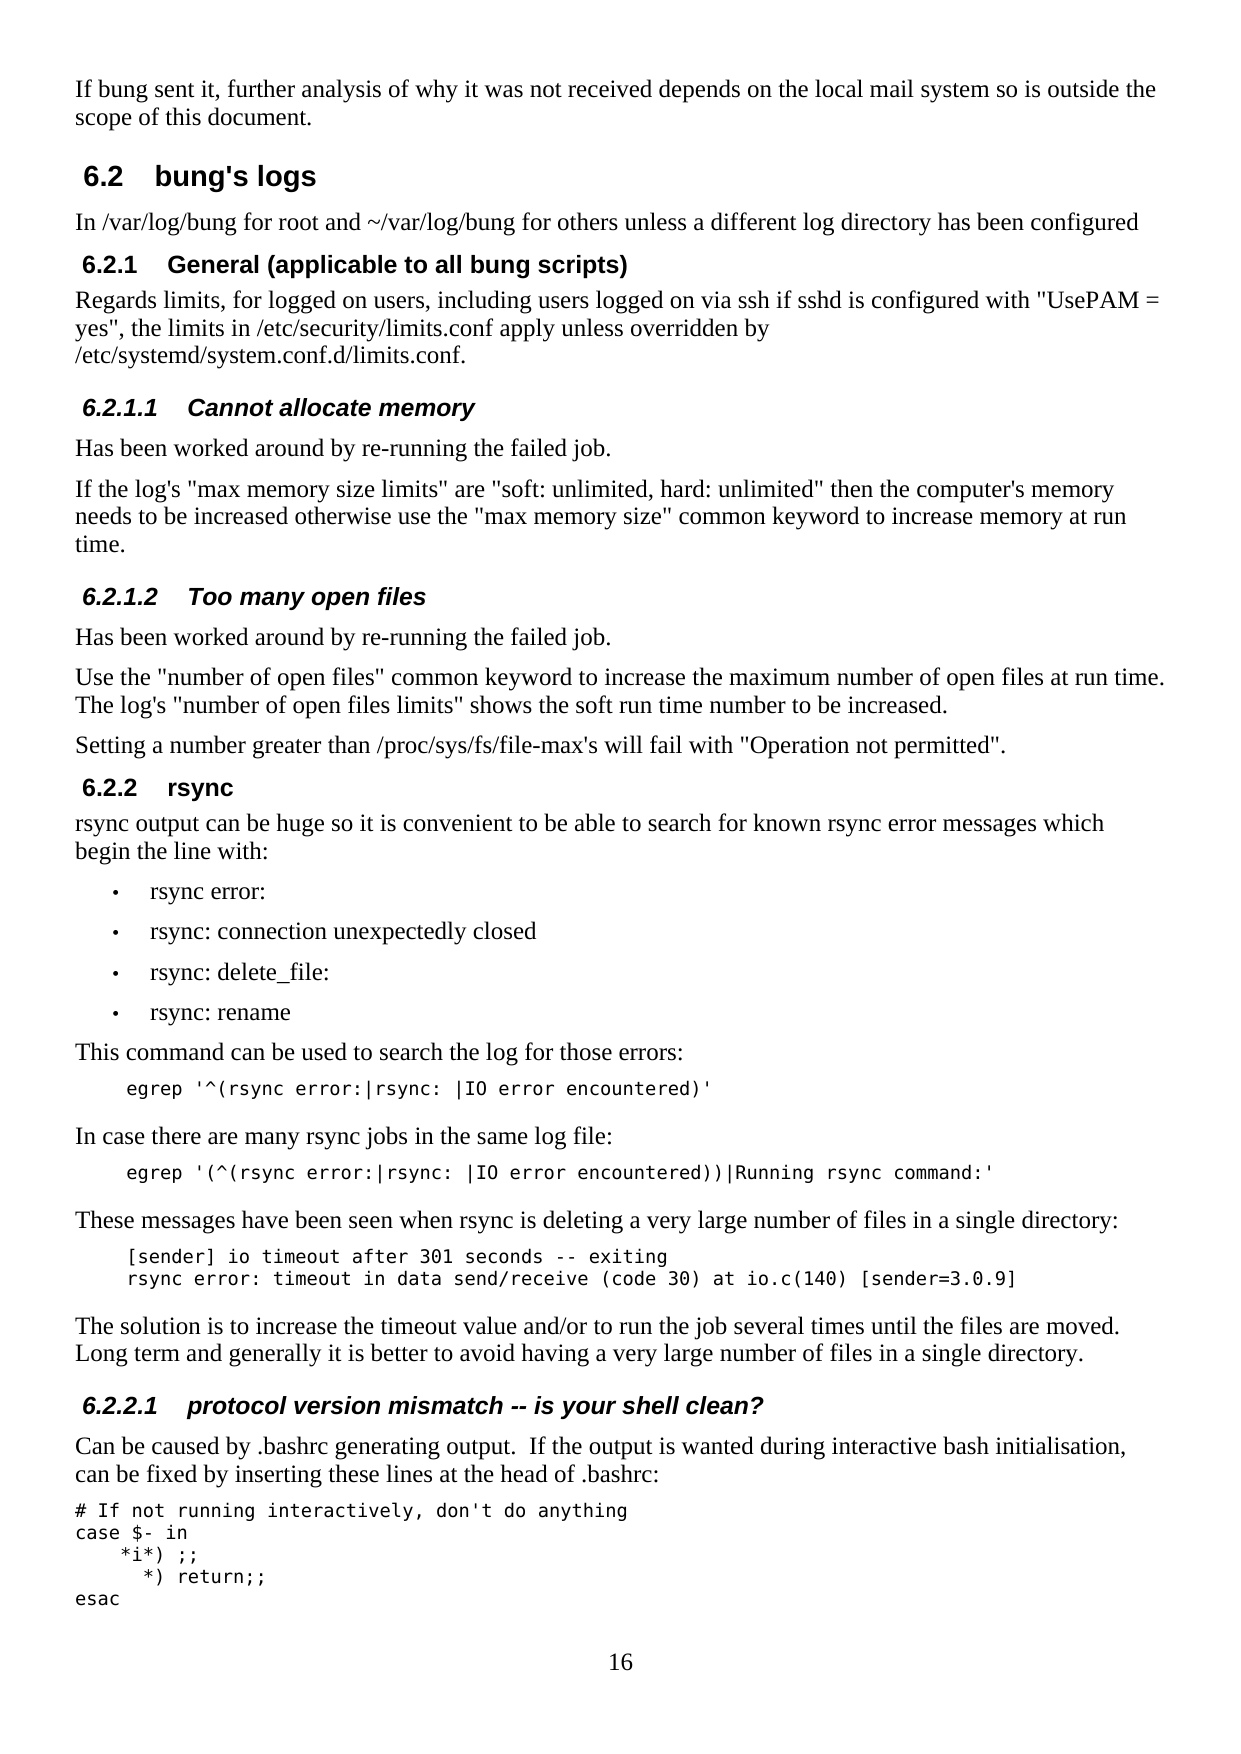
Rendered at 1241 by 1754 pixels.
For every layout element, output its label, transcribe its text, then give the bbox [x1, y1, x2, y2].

text If the log's "max memory size limits" are "soft: unlimited, hard: unlimited" then the computer's memory needs to be increased otherwise use the "max memory size" common keyword to increase memory at run time. [75, 475, 1166, 558]
text [sender] io timeout after 301 seconds -- exiting [126, 1246, 1166, 1268]
list rsync: rename [112, 998, 1166, 1026]
text egrep '(^(rsync error:|rsync: |IO error encountered))|Running rsync command:' [126, 1162, 1166, 1206]
text Regards limits, for logged on users, including users logged on via ssh if sshd is configured with "UsePAM = yes", the limits in /etc/security/limits.conf apply unless overridden by /etc/systemd/system.conf.d/limits.conf. [75, 286, 1166, 369]
text esac [75, 1588, 1166, 1610]
text These messages have been seen when rsync is deleting a very large number of files in a single directory: [75, 1206, 1166, 1234]
text rsync output can be huge so it is convenient to be able to search for known rsync error messages which begin the line with: [75, 809, 1166, 865]
subtitle Cannot allocate memory [75, 394, 1166, 422]
text rsync error: timeout in data send/receive (code 30) at io.c(140) [sender=3.0.9] [126, 1268, 1166, 1312]
text Has been worked around by re-running the failed job. [75, 623, 1166, 651]
text In /var/log/bung for root and ~/var/log/bung for others unless a different log directory has been configured [75, 208, 1166, 236]
text case $- in [75, 1522, 1166, 1544]
subtitle protocol version mismatch -- is your shell clean? [75, 1392, 1166, 1420]
text In case there are many rsync jobs in the same log file: [75, 1122, 1166, 1150]
list rsync: delete_file: [112, 958, 1166, 985]
list rsync error: [112, 877, 1166, 905]
subtitle Too many open files [75, 583, 1166, 611]
subtitle bung's logs [75, 160, 1166, 193]
text *) return;; [75, 1566, 1166, 1588]
text Has been worked around by re-running the failed job. [75, 434, 1166, 462]
text This command can be used to search the log for those errors: [75, 1038, 1166, 1066]
text # If not running interactively, don't do anything [75, 1500, 1166, 1522]
text If bung sent it, further analysis of why it was not received depends on the local mail system so is outside the scope of this document. [75, 75, 1166, 130]
subtitle General (applicable to all bung scripts) [75, 251, 1166, 279]
text Use the "number of open files" common keyword to increase the maximum number of open files at run time. The log's "number of open files limits" shows the soft run time number to be increased. [75, 663, 1166, 719]
text The solution is to increase the timeout value and/or to run the job several times until the files are moved. Long term and generally it is better to avoid having a very large number of files in a single directory. [75, 1312, 1166, 1367]
text Can be caused by .bashrc generating output. If the output is wanted during interactive bash initialisation, can be fixed by inserting these lines at the head of .bashrc: [75, 1432, 1166, 1488]
text Setting a number greater than /proc/sys/fs/file-max's will fail with "Operation not permitted". [75, 731, 1166, 759]
subtitle rsync [75, 774, 1166, 802]
list rsync: connection unexpectedly closed [112, 917, 1166, 945]
text egrep '^(rsync error:|rsync: |IO error encountered)' [126, 1078, 1166, 1122]
text *i*) ;; [75, 1544, 1166, 1566]
